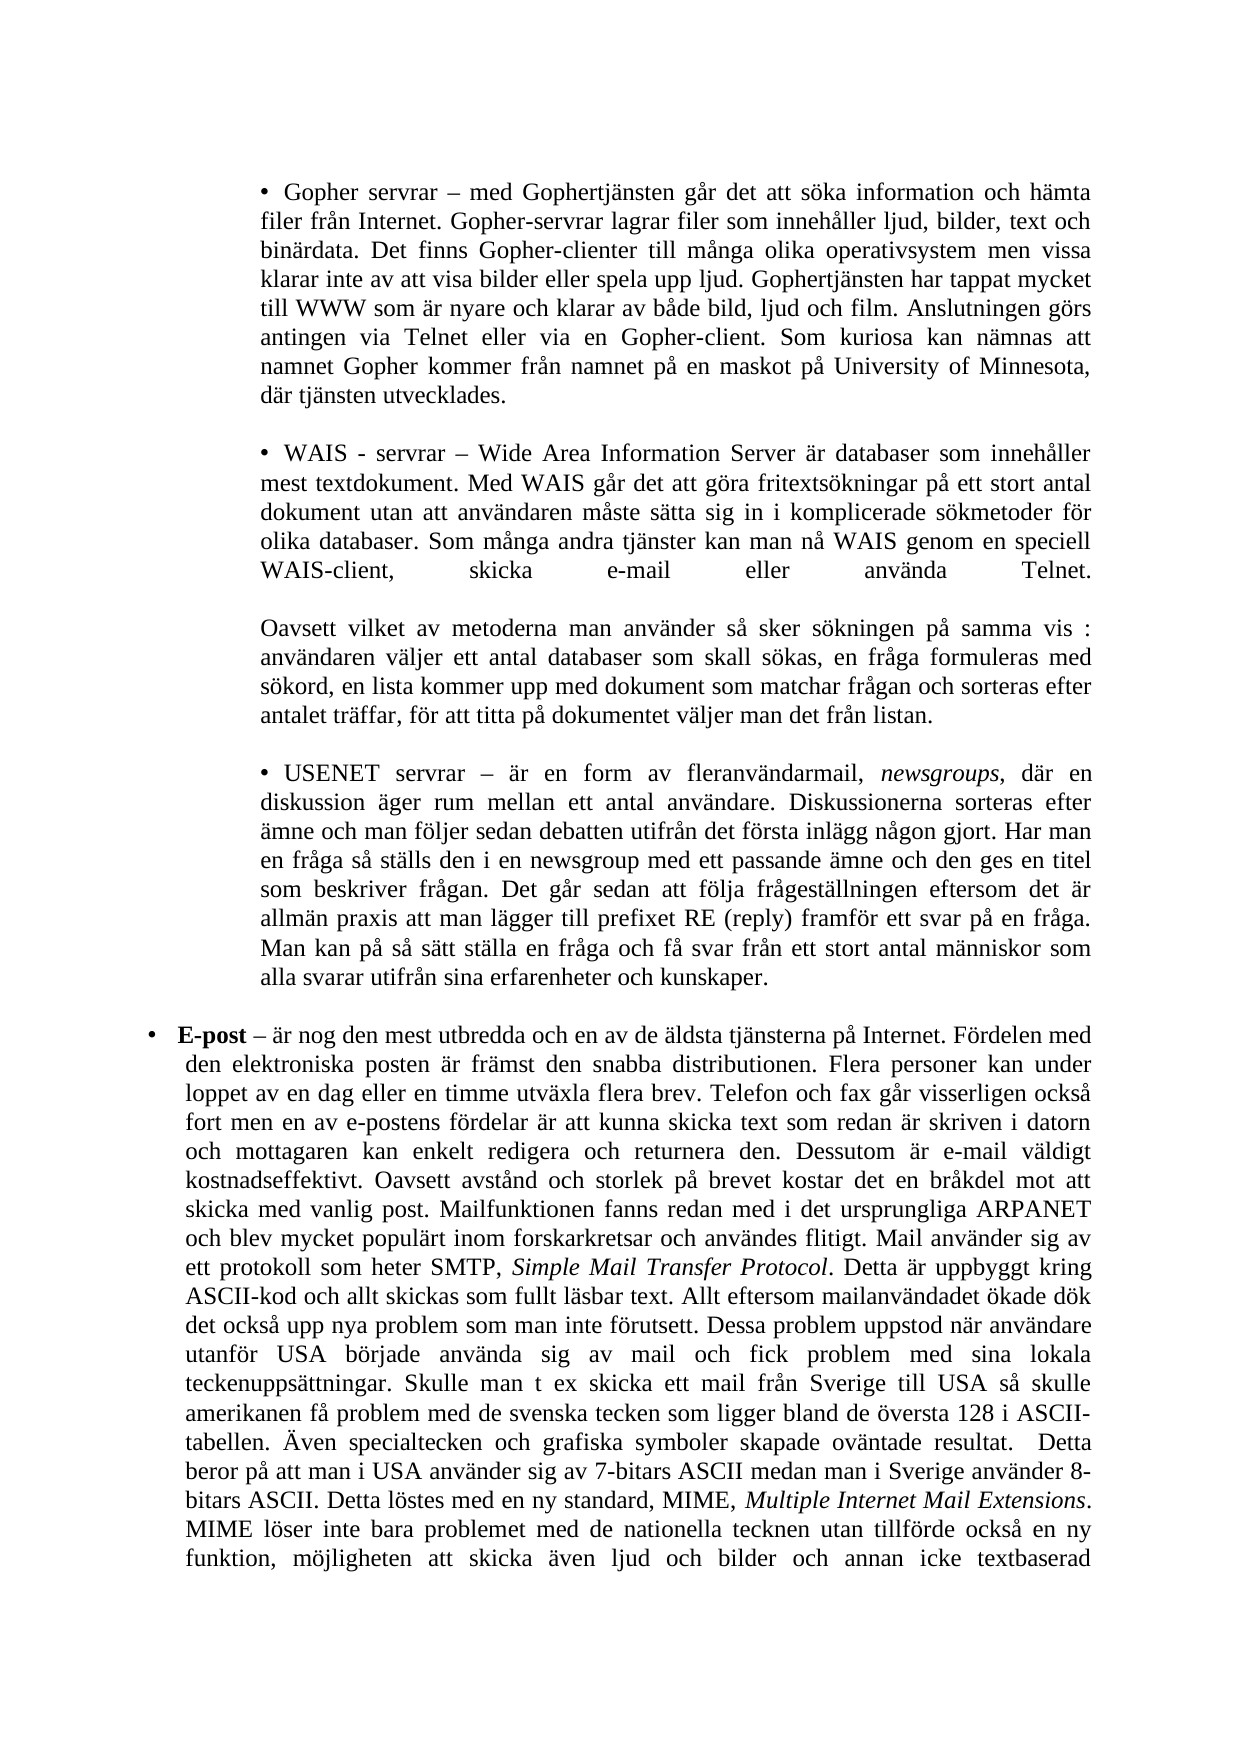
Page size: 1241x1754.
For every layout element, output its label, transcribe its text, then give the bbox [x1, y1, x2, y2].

list USENET servrar – är en form av fleranvändarmail, newsgroups, där en diskussion äger rum mellan ett antal användare. Diskussionerna sorteras efter ämne och man följer sedan debatten utifrån det första inlägg någon gjort. Har man en fråga så ställs den i en newsgroup med ett passande ämne och den ges en titel som beskriver frågan. Det går sedan att följa frågeställningen eftersom det är allmän praxis att man lägger till prefixet RE (reply) framför ett svar på en fråga. Man kan på så sätt ställa en fråga och få svar från ett stort antal människor som alla svarar utifrån sina erfarenheter och kunskaper. [260, 758, 1092, 991]
list E-post – är nog den mest utbredda och en av de äldsta tjänsterna på Internet. Fördelen med den elektroniska posten är främst den snabba distributionen. Flera personer kan under loppet av en dag eller en timme utväxla flera brev. Telefon och fax går visserligen också fort men en av e-postens fördelar är att kunna skicka text som redan är skriven i datorn och mottagaren kan enkelt redigera och returnera den. Dessutom är e-mail väldigt kostnadseffektivt. Oavsett avstånd och storlek på brevet kostar det en bråkdel mot att skicka med vanlig post. Mailfunktionen fanns redan med i det ursprungliga ARPANET och blev mycket populärt inom forskarkretsar och användes flitigt. Mail använder sig av ett protokoll som heter SMTP, Simple Mail Transfer Protocol. Detta är uppbyggt kring ASCII-kod och allt skickas som fullt läsbar text. Allt eftersom mailanvändadet ökade dök det också upp nya problem som man inte förutsett. Dessa problem uppstod när användare utanför USA började använda sig av mail och fick problem med sina lokala teckenuppsättningar. Skulle man t ex skicka ett mail från Sverige till USA så skulle amerikanen få problem med de svenska tecken som ligger bland de översta 128 i ASCII-tabellen. Även specialtecken och grafiska symboler skapade oväntade resultat. Detta beror på att man i USA använder sig av 7-bitars ASCII medan man i Sverige använder 8-bitars ASCII. Detta löstes med en ny standard, MIME, Multiple Internet Mail Extensions. MIME löser inte bara problemet med de nationella tecknen utan tillförde också en ny funktion, möjligheten att skicka även ljud och bilder och annan icke textbaserad [148, 1019, 1092, 1572]
list Gopher servrar – med Gophertjänsten går det att söka information och hämta filer från Internet. Gopher-servrar lagrar filer som innehåller ljud, bilder, text och binärdata. Det finns Gopher-clienter till många olika operativsystem men vissa klarar inte av att visa bilder eller spela upp ljud. Gophertjänsten har tappat mycket till WWW som är nyare och klarar av både bild, ljud och film. Anslutningen görs antingen via Telnet eller via en Gopher-client. Som kuriosa kan nämnas att namnet Gopher kommer från namnet på en maskot på University of Minnesota, där tjänsten utvecklades. [260, 177, 1092, 409]
list WAIS - servrar – Wide Area Information Server är databaser som innehåller mest textdokument. Med WAIS går det att göra fritextsökningar på ett stort antal dokument utan att användaren måste sätta sig in i komplicerade sökmetoder för olika databaser. Som många andra tjänster kan man nå WAIS genom en speciell WAIS-client, skicka e-mail eller använda Telnet. Oavsett vilket av metoderna man använder så sker sökningen på samma vis : användaren väljer ett antal databaser som skall sökas, en fråga formuleras med sökord, en lista kommer upp med dokument som matchar frågan och sorteras efter antalet träffar, för att titta på dokumentet väljer man det från listan. [260, 438, 1092, 729]
